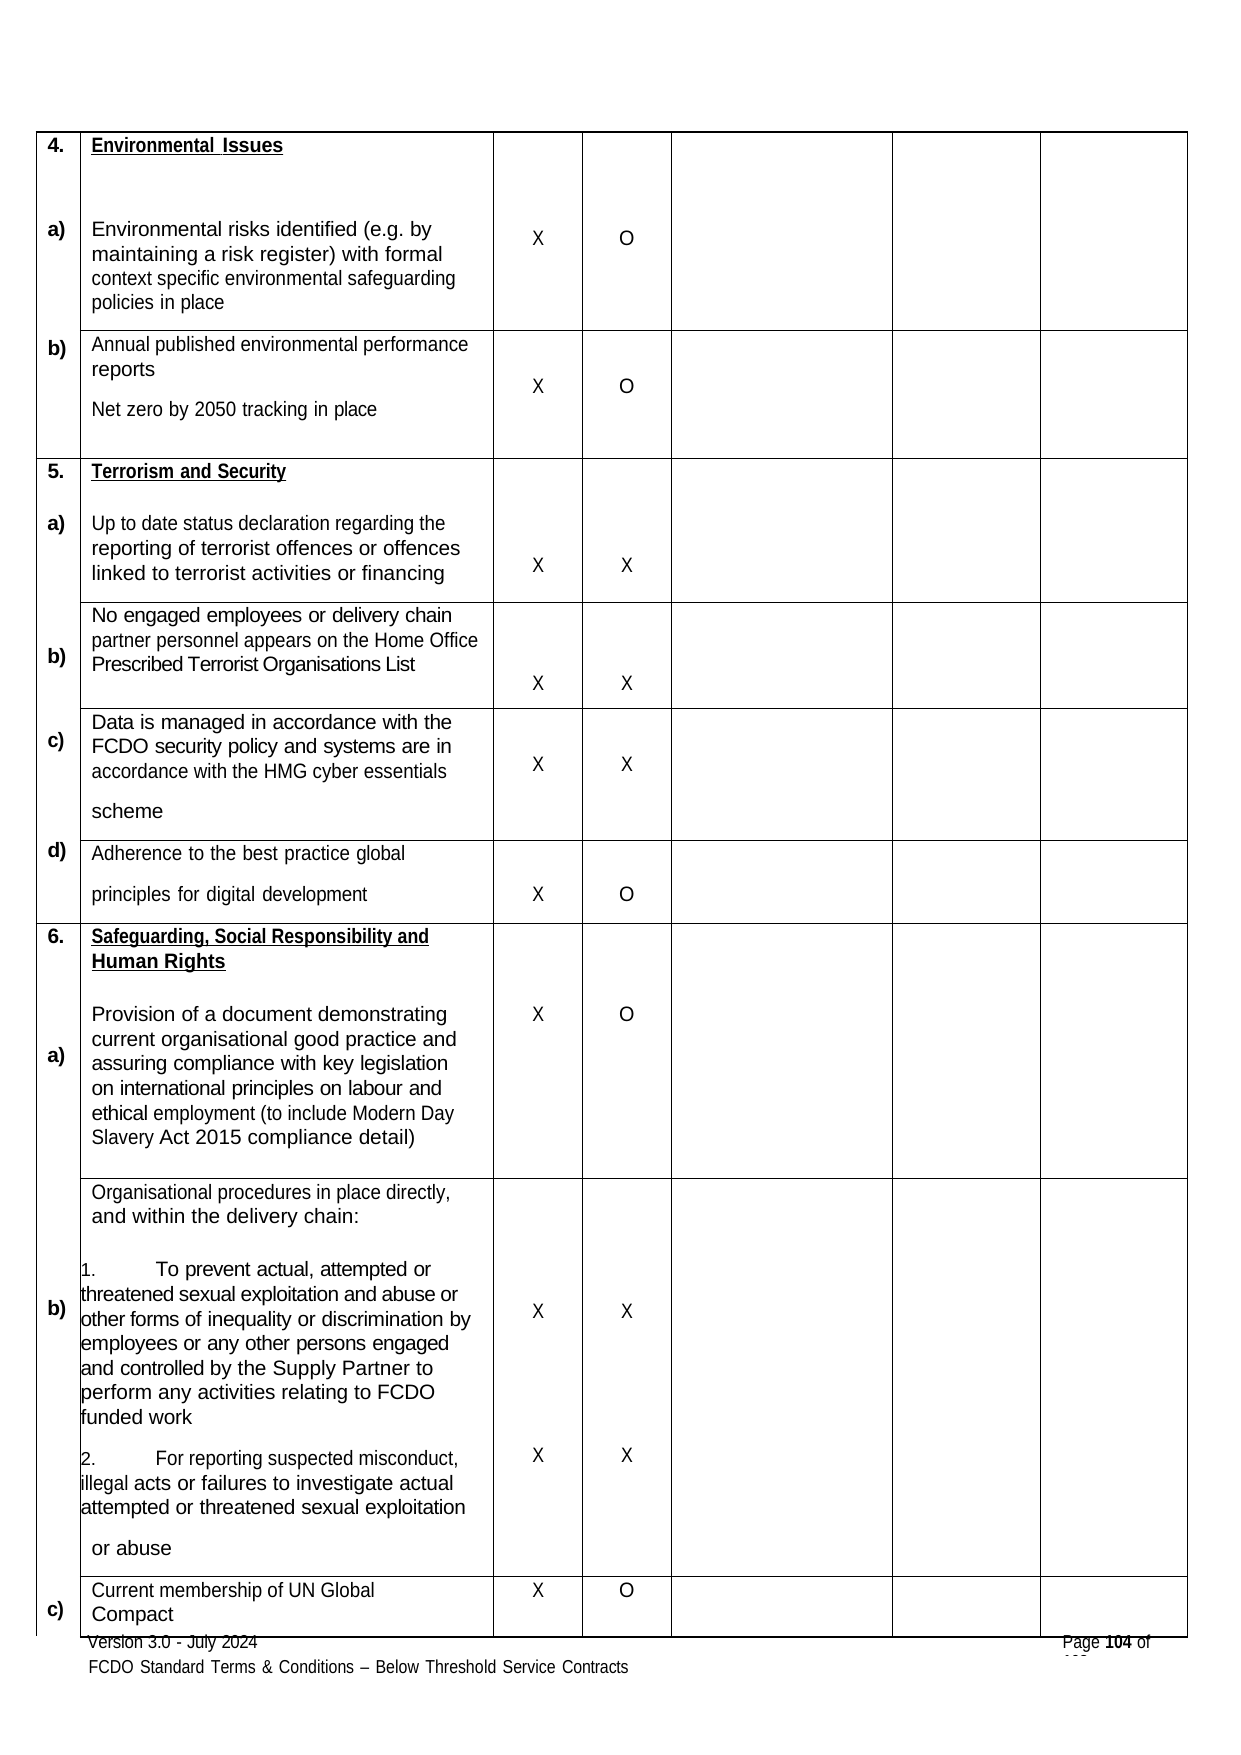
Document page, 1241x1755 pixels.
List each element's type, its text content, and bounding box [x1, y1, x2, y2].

table_cell b) [37, 1246, 80, 1576]
table_cell [1041, 459, 1187, 602]
table_cell [893, 603, 1040, 708]
table_header O [583, 133, 671, 330]
table_cell Organisational procedures in place directly, and within the delivery chain: [81, 1179, 493, 1246]
table_cell Terrorism and Security [81, 459, 493, 499]
table_cell [1041, 603, 1187, 708]
table_cell X [583, 709, 671, 840]
table_cell b) [37, 602, 80, 708]
table_cell X [494, 603, 582, 708]
table_cell [672, 331, 892, 457]
table_cell [1041, 1179, 1187, 1576]
table_cell [893, 459, 1040, 602]
table_cell To prevent actual, attempted or threatened sexual exploitation and abuse or other forms of inequality or discrimination by employees or any other persons engaged and controlled by the Supply Partner to perform any activities relating to FCDO funded work For reporting suspected misconduct, illegal acts or failures to investigate actual attempted or threatened sexual exploitation or abuse [81, 1246, 493, 1576]
table_cell X [494, 709, 582, 840]
table_cell [583, 459, 671, 499]
table_cell O [583, 1577, 671, 1636]
table_cell [672, 924, 892, 1178]
table_cell [672, 459, 892, 602]
table_cell [1041, 709, 1187, 840]
table_cell X [494, 500, 582, 602]
table_cell [893, 1577, 1040, 1636]
table_cell [494, 1179, 582, 1246]
table_cell X [494, 1577, 582, 1633]
table_cell Current membership of UN Global Compact [81, 1577, 493, 1636]
table_cell X [494, 990, 582, 1178]
table_cell [1041, 331, 1187, 457]
table_cell [583, 924, 671, 990]
table_cell O [583, 990, 671, 1178]
table_cell X [494, 841, 582, 923]
table_cell Adherence to the best practice global principles for digital development [81, 841, 493, 923]
table_cell X X [494, 1246, 582, 1576]
table_cell No engaged employees or delivery chain partner personnel appears on the Home Office Prescribed Terrorist Organisations List [81, 603, 493, 708]
table_cell X X [583, 1246, 671, 1576]
table_cell 5. [37, 459, 80, 499]
table_cell Provision of a document demonstrating current organisational good practice and assuring compliance with key legislation on international principles on labour and ethical employment (to include Modern Day Slavery Act 2015 compliance detail) [81, 990, 493, 1178]
table_cell Data is managed in accordance with the FCDO security policy and systems are in accordance with the HMG cyber essentials scheme [81, 709, 493, 840]
table_cell [1041, 1577, 1187, 1636]
table_cell X [583, 603, 671, 708]
table_header X [494, 133, 582, 330]
table_header [672, 133, 892, 330]
table_cell [1041, 924, 1187, 1178]
table_cell [672, 709, 892, 840]
table_cell [672, 1577, 892, 1636]
table_header 4. a) b) [37, 133, 80, 457]
table_cell c) [37, 1576, 80, 1636]
table_cell [893, 841, 1040, 923]
table_cell [1041, 841, 1187, 923]
table_cell a) [37, 500, 80, 602]
table_cell [494, 459, 582, 499]
table_cell [893, 331, 1040, 457]
table_cell [494, 924, 582, 990]
table_cell [893, 924, 1040, 1178]
table_header [893, 133, 1040, 330]
table_cell c) d) [37, 708, 80, 923]
table_cell [37, 1178, 80, 1246]
table_cell [893, 1179, 1040, 1576]
table_cell O [583, 331, 671, 457]
table_cell [672, 603, 892, 708]
table_cell [672, 841, 892, 923]
table_cell X [494, 331, 582, 457]
table_cell [672, 1179, 892, 1576]
table_cell Safeguarding, Social Responsibility and Human Rights [81, 924, 493, 990]
table_cell a) [37, 990, 80, 1178]
table_cell Annual published environmental performance reports Net zero by 2050 tracking in place [81, 331, 493, 457]
table_cell X [583, 500, 671, 602]
table_cell Up to date status declaration regarding the reporting of terrorist offences or offences linked to terrorist activities or financing [81, 500, 493, 602]
table_header [1041, 133, 1187, 330]
table_cell 6. [37, 924, 80, 990]
table_cell [893, 709, 1040, 840]
table_header Environmental Issues Environmental risks identified (e.g. by maintaining a risk register) with formal context specific environmental safeguarding policies in place [81, 133, 493, 330]
table_cell [583, 1179, 671, 1246]
table_cell O [583, 841, 671, 923]
